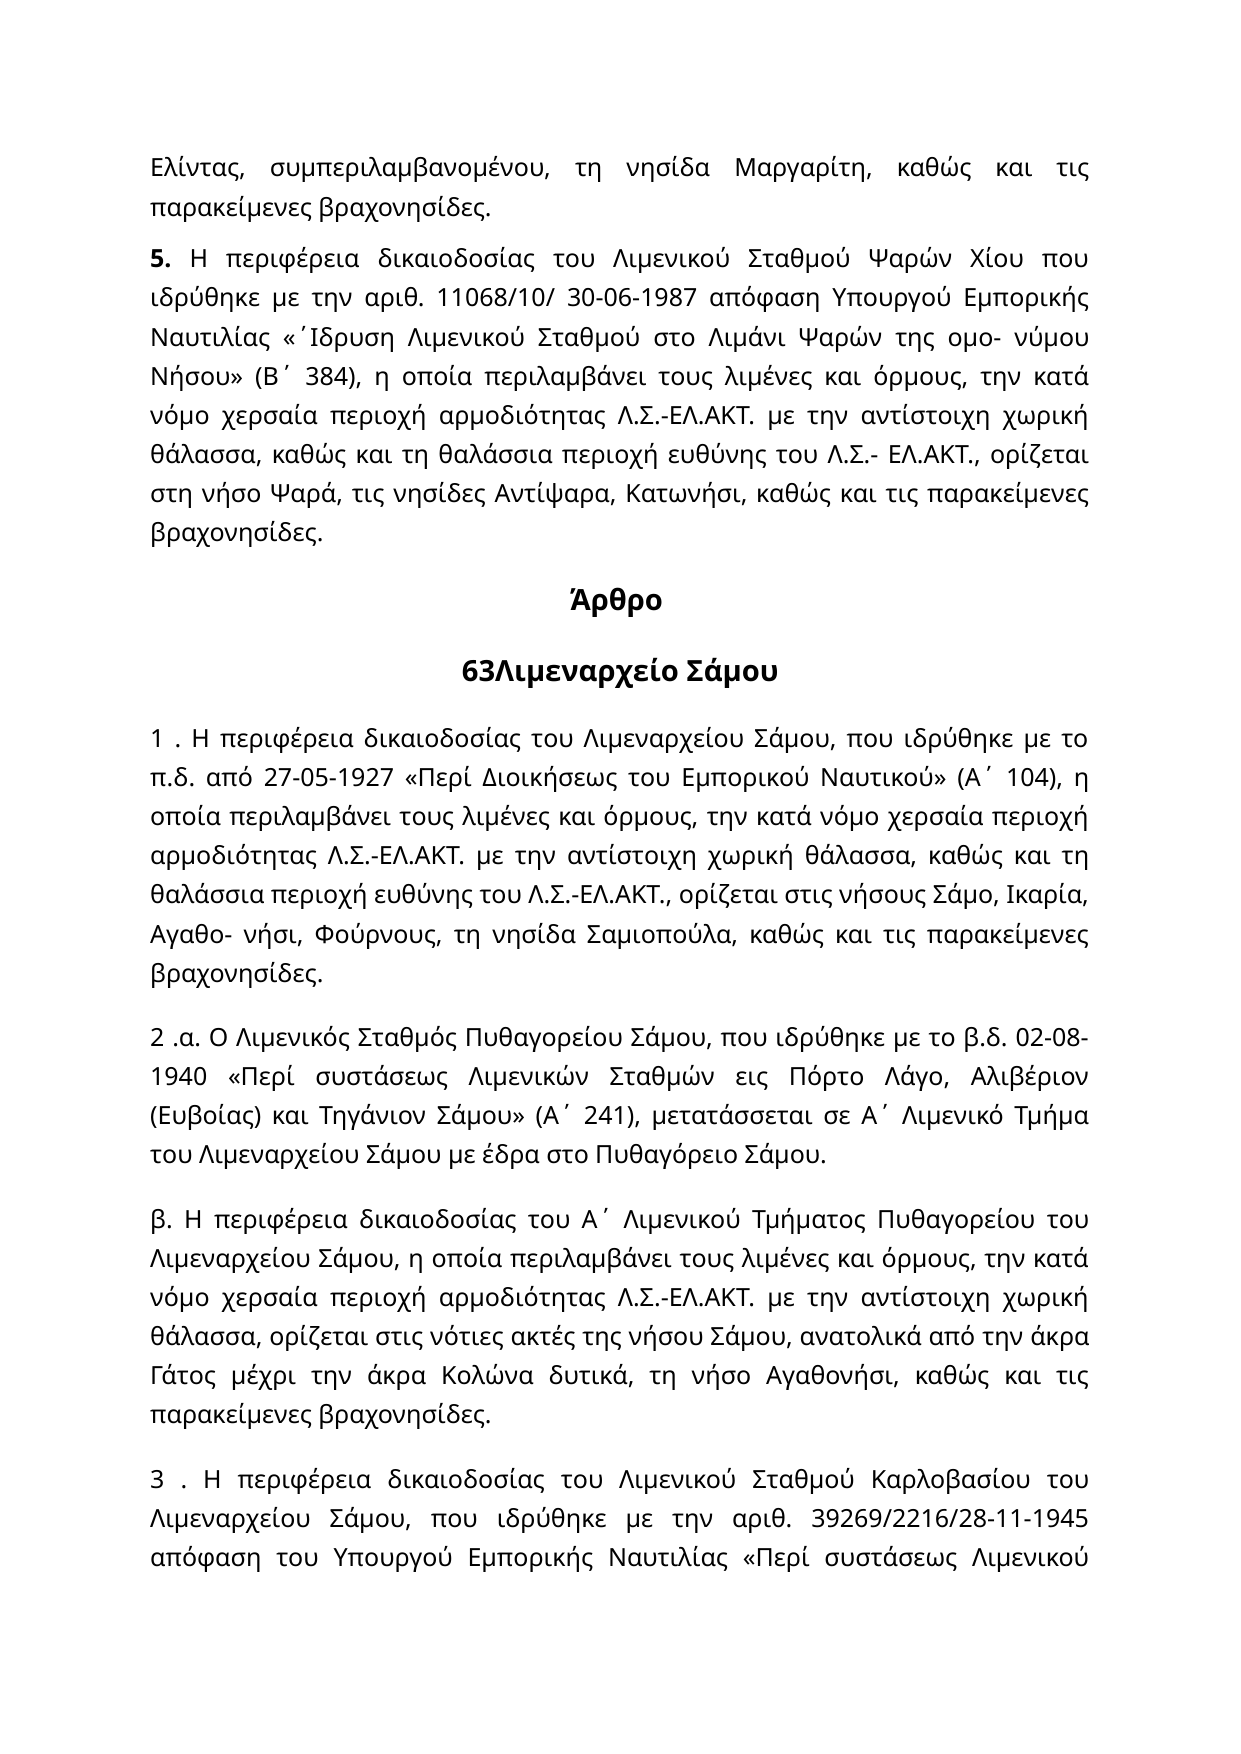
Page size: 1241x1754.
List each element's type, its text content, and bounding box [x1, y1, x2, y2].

text 2 .α. Ο Λιμενικός Σταθμός Πυθαγορείου Σάμου, που ιδρύθηκε με το β.δ. 02-08-1940 «Περί συστάσεως Λιμενικών Σταθμών εις Πόρτο Λάγο, Αλιβέριον (Ευβοίας) και Τηγάνιον Σάμου» (Α΄ 241), μετατάσσεται σε Α΄ Λιμενικό Τμήμα του Λιμεναρχείου Σάμου με έδρα στο Πυθαγόρειο Σάμου. [150, 1019, 1090, 1171]
text 5. Η περιφέρεια δικαιοδοσίας του Λιμενικού Σταθμού Ψαρών Χίου που ιδρύθηκε με την αριθ. 11068/10/ 30-06-1987 απόφαση Υπουργού Εμπορικής Ναυτιλίας «΄Ιδρυση Λιμενικού Σταθμού στο Λιμάνι Ψαρών της ομο- νύμου Νήσου» (Β΄ 384), η οποία περιλαμβάνει τους λιμένες και όρμους, την κατά νόμο χερσαία περιοχή αρμοδιότητας Λ.Σ.-ΕΛ.ΑΚΤ. με την αντίστοιχη χωρική θάλασσα, καθώς και τη θαλάσσια περιοχή ευθύνης του Λ.Σ.- ΕΛ.ΑΚΤ., ορίζεται στη νήσο Ψαρά, τις νησίδες Αντίψαρα, Κατωνήσι, καθώς και τις παρακείμενες βραχονησίδες. [150, 241, 1090, 549]
text 1 . Η περιφέρεια δικαιοδοσίας του Λιμεναρχείου Σάμου, που ιδρύθηκε με το π.δ. από 27-05-1927 «Περί Διοικήσεως του Εμπορικού Ναυτικού» (Α΄ 104), η οποία περιλαμβάνει τους λιμένες και όρμους, την κατά νόμο χερσαία περιοχή αρμοδιότητας Λ.Σ.-ΕΛ.ΑΚΤ. με την αντίστοιχη χωρική θάλασσα, καθώς και τη θαλάσσια περιοχή ευθύνης του Λ.Σ.-ΕΛ.ΑΚΤ., ορίζεται στις νήσους Σάμο, Ικαρία, Αγαθο- νήσι, Φούρνους, τη νησίδα Σαμιοπούλα, καθώς και τις παρακείμενες βραχονησίδες. [150, 720, 1090, 989]
subtitle Άρθρο [150, 579, 1090, 619]
subtitle 63Λιμεναρχείο Σάμου [150, 650, 1090, 689]
text β. Η περιφέρεια δικαιοδοσίας του Α΄ Λιμενικού Τμήματος Πυθαγορείου του Λιμεναρχείου Σάμου, η οποία περιλαμβάνει τους λιμένες και όρμους, την κατά νόμο χερσαία περιοχή αρμοδιότητας Λ.Σ.-ΕΛ.ΑΚΤ. με την αντίστοιχη χωρική θάλασσα, ορίζεται στις νότιες ακτές της νήσου Σάμου, ανατολικά από την άκρα Γάτος μέχρι την άκρα Κολώνα δυτικά, τη νήσο Αγαθονήσι, καθώς και τις παρακείμενες βραχονησίδες. [150, 1201, 1090, 1431]
text 3 . Η περιφέρεια δικαιοδοσίας του Λιμενικού Σταθμού Καρλοβασίου του Λιμεναρχείου Σάμου, που ιδρύθηκε με την αριθ. 39269/2216/28-11-1945 απόφαση του Υπουργού Εμπορικής Ναυτιλίας «Περί συστάσεως Λιμενικού [150, 1461, 1090, 1574]
text Ελίντας, συμπεριλαμβανομένου, τη νησίδα Μαργαρίτη, καθώς και τις παρακείμενες βραχονησίδες. [150, 150, 1090, 223]
